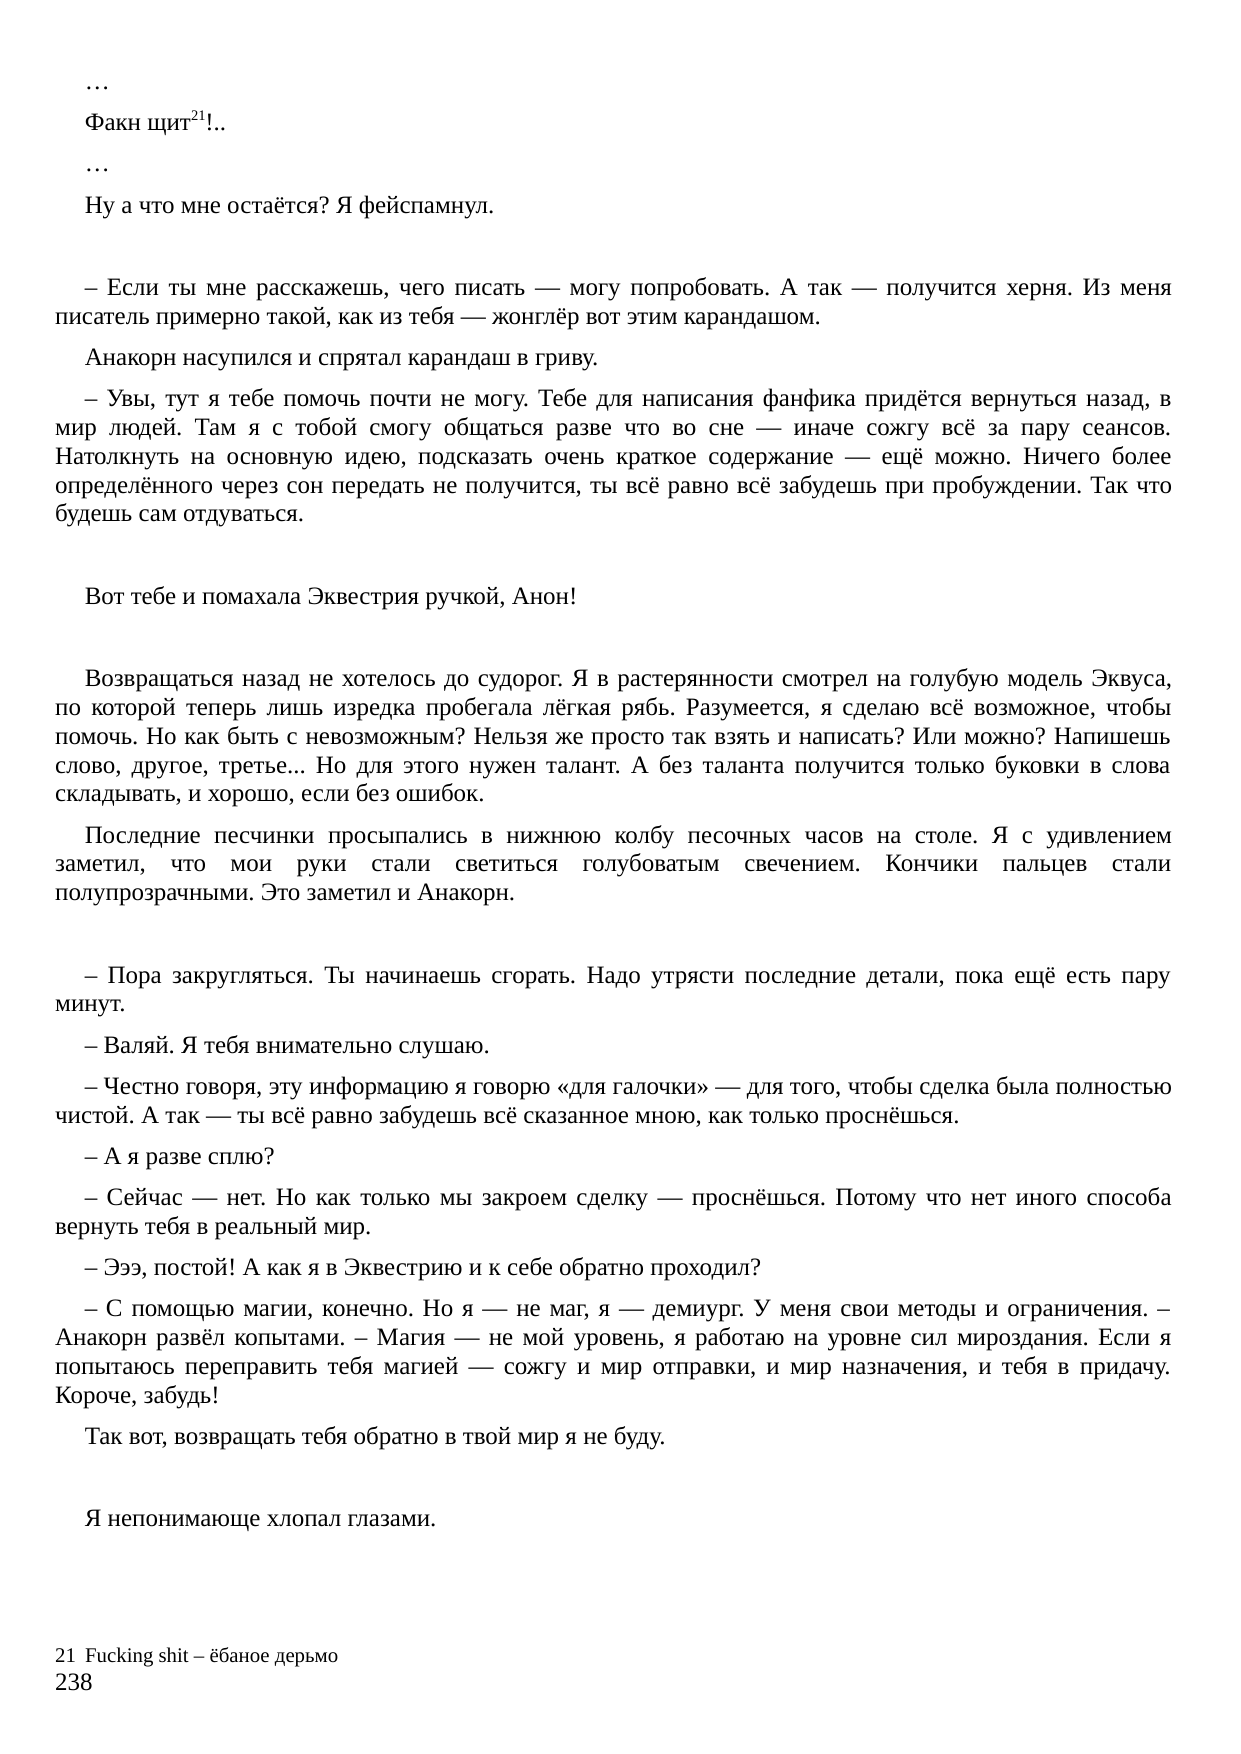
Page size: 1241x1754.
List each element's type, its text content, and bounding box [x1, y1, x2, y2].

text Возвращаться назад не хотелось до судорог. Я в растерянности смотрел на голубую модель Эквуса, по которой теперь лишь изредка пробегала лёгкая рябь. Разумеется, я сделаю всё возможное, чтобы помочь. Но как быть с невозможным? Нельзя же просто так взять и написать? Или можно? Напишешь слово, другое, третье... Но для этого нужен талант. А без таланта получится только буковки в слова складывать, и хорошо, если без ошибок. [55, 663, 1173, 807]
text Вот тебе и помахала Эквестрия ручкой, Анон! [55, 581, 1173, 610]
text – Честно говоря, эту информацию я говорю «для галочки» — для того, чтобы сделка была полностью чистой. А так — ты всё равно забудешь всё сказанное мною, как только проснёшься. [55, 1071, 1173, 1128]
text – Увы, тут я тебе помочь почти не могу. Тебе для написания фанфика придётся вернуться назад, в мир людей. Там я с тобой смогу общаться разве что во сне — иначе сожгу всё за пару сеансов. Натолкнуть на основную идею, подсказать очень краткое содержание — ещё можно. Ничего более определённого через сон передать не получится, ты всё равно всё забудешь при пробуждении. Так что будешь сам отдуваться. [55, 383, 1173, 527]
text Fucking shit – ёбаное дерьмо [55, 1642, 1173, 1667]
text – Эээ, постой! А как я в Эквестрию и к себе обратно проходил? [55, 1252, 1173, 1281]
text – А я разве сплю? [55, 1141, 1173, 1170]
text – Если ты мне расскажешь, чего писать — могу попробовать. А так — получится херня. Из меня писатель примерно такой, как из тебя — жонглёр вот этим карандашом. [55, 272, 1173, 330]
text Ну а что мне остаётся? Я фейспамнул. [55, 190, 1173, 218]
text … [55, 148, 1173, 177]
text Я непонимающе хлопал глазами. [55, 1503, 1173, 1532]
text … [55, 66, 1173, 95]
text – Пора закругляться. Ты начинаешь сгорать. Надо утрясти последние детали, пока ещё есть пару минут. [55, 960, 1173, 1017]
text Последние песчинки просыпались в нижнюю колбу песочных часов на столе. Я с удивлением заметил, что мои руки стали светиться голубоватым свечением. Кончики пальцев стали полупрозрачными. Это заметил и Анакорн. [55, 820, 1173, 906]
text – Валяй. Я тебя внимательно слушаю. [55, 1030, 1173, 1058]
text – Сейчас — нет. Но как только мы закроем сделку — проснёшься. Потому что нет иного способа вернуть тебя в реальный мир. [55, 1182, 1173, 1240]
text Так вот, возвращать тебя обратно в твой мир я не буду. [55, 1421, 1173, 1450]
text Факн щит!.. [55, 107, 1173, 136]
text – С помощью магии, конечно. Но я — не маг, я — демиург. У меня свои методы и ограничения. – Анакорн развёл копытами. – Магия — не мой уровень, я работаю на уровне сил мироздания. Если я попытаюсь переправить тебя магией — сожгу и мир отправки, и мир назначения, и тебя в придачу. Короче, забудь! [55, 1293, 1173, 1408]
text Анакорн насупился и спрятал карандаш в гриву. [55, 342, 1173, 371]
